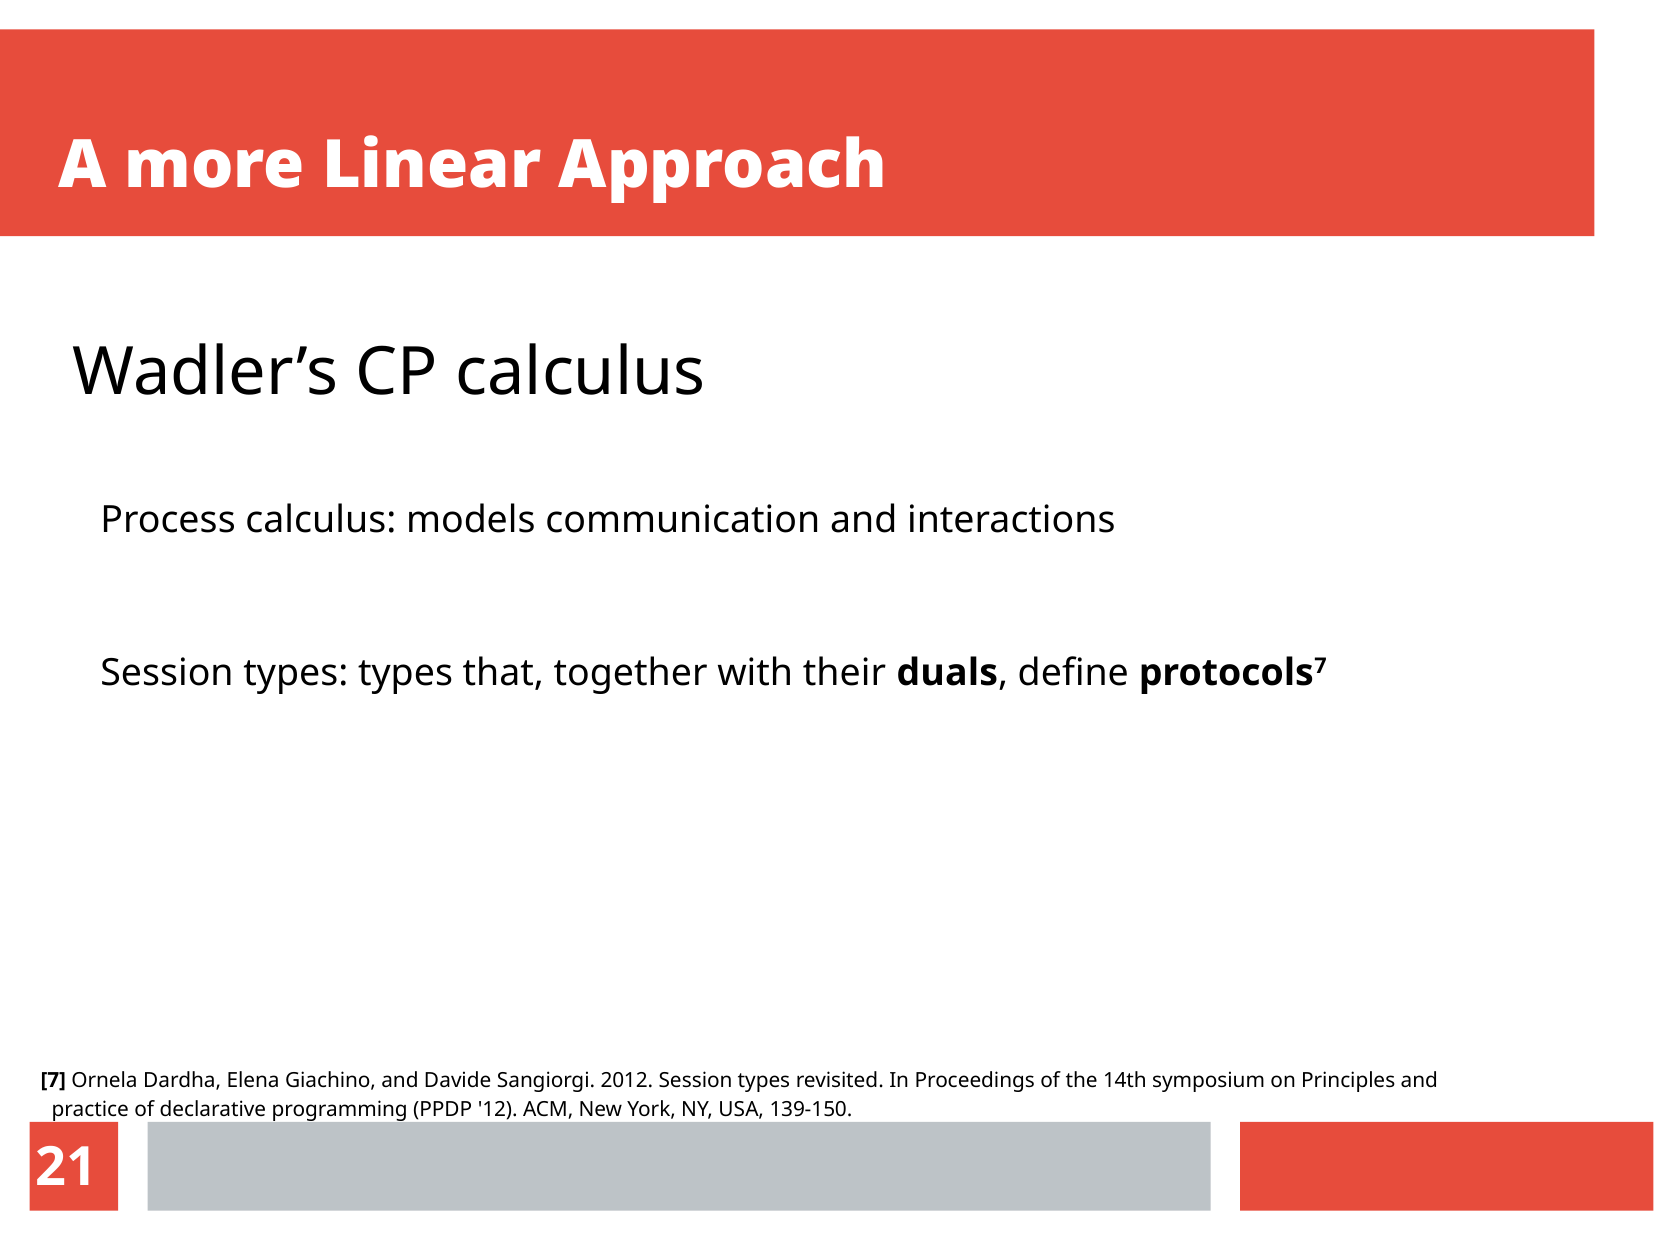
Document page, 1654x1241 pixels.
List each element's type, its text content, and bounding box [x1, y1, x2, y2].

text_box [7] Ornela Dardha, Elena Giachino, and Davide Sangiorgi. 2012. Session types revisited. In Proceedings of the 14th symposium on Principles and practice of declarative programming (PPDP '12). ACM, New York, NY, USA, 139-150. [25, 1058, 1644, 1122]
text_box Wadler’s CP calculus [57, 315, 776, 409]
title A more Linear Approach [59, 58, 1595, 207]
text_box Process calculus: models communication and interactions Session types: types that, together with their duals, define protocols7 [85, 485, 1459, 718]
text_box 21 [20, 1119, 254, 1210]
